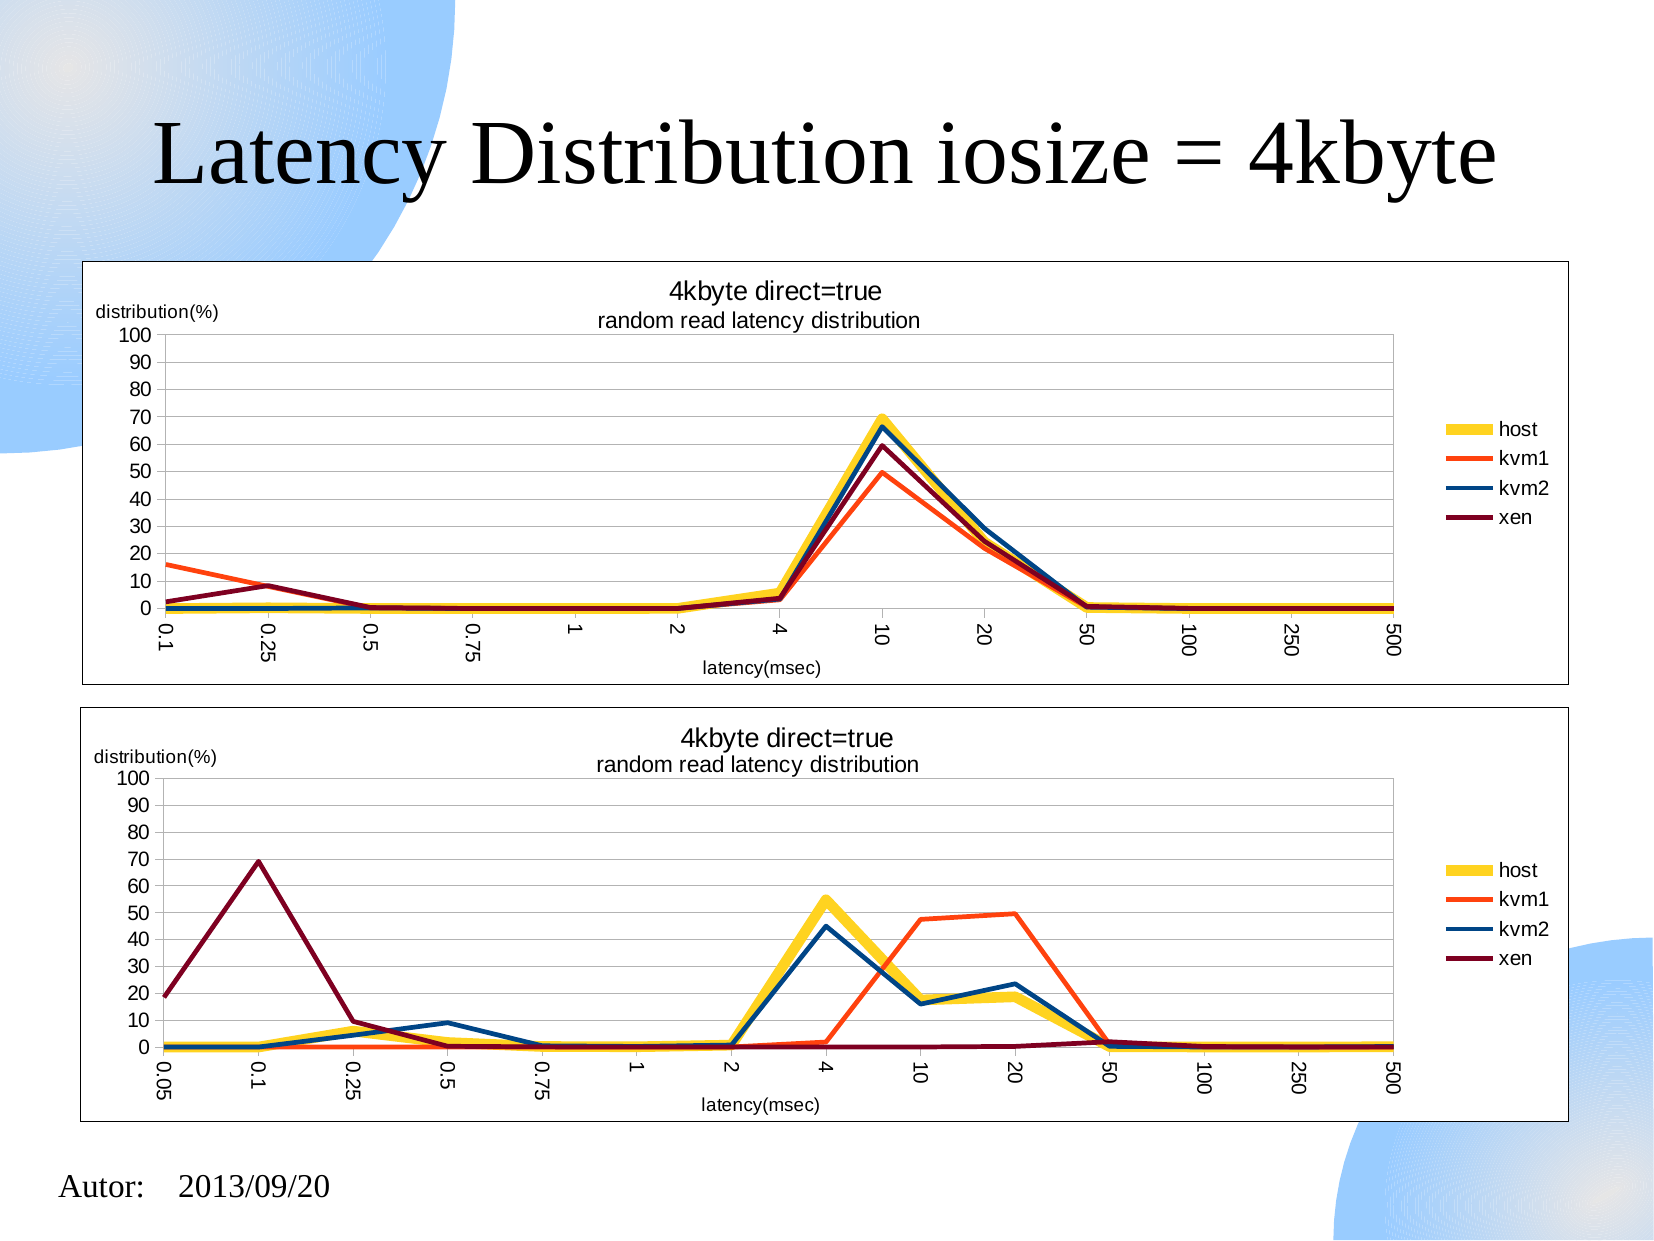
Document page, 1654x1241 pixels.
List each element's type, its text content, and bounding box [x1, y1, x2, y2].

title Latency Distribution iosize = 4kbyte [82, 49, 1571, 257]
chart [82, 261, 1569, 686]
chart [80, 707, 1569, 1123]
